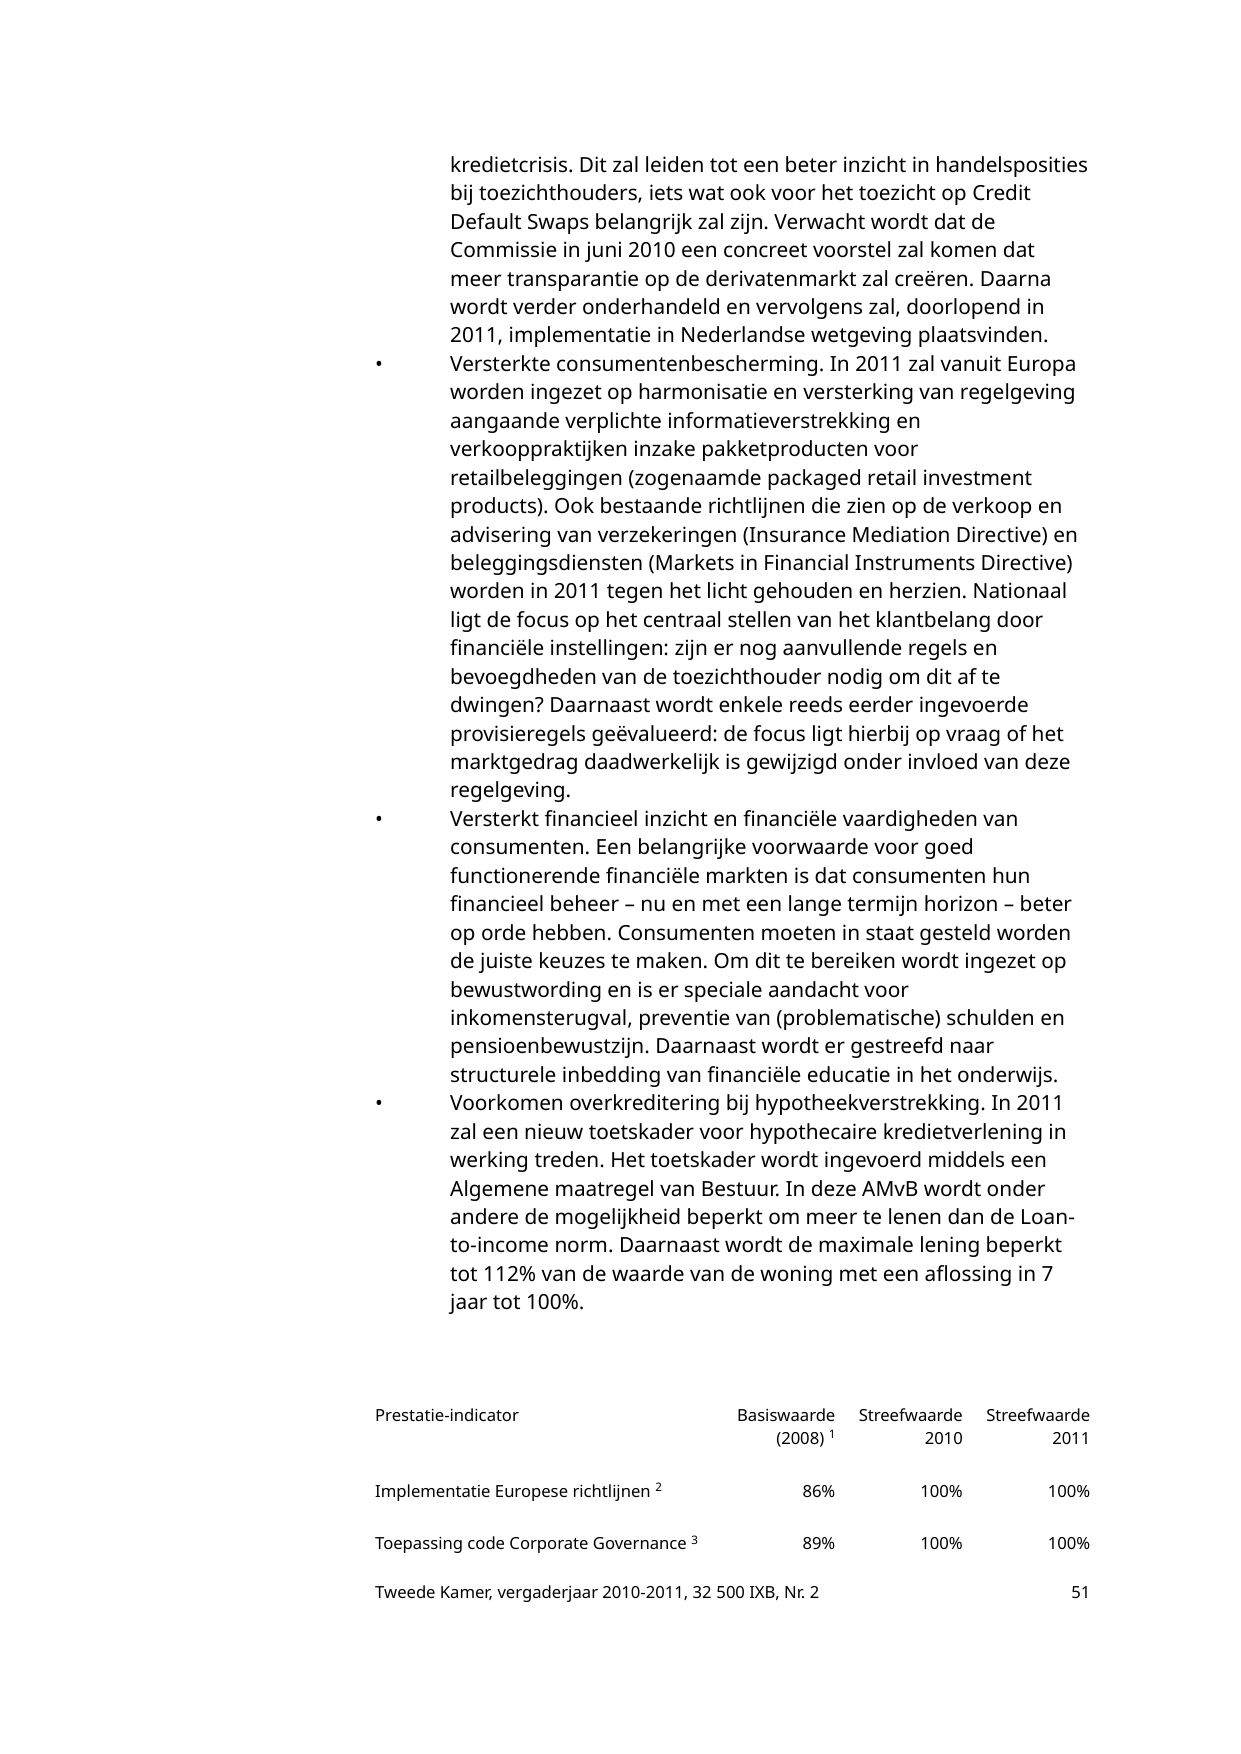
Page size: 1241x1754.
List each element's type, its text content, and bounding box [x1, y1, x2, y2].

table_cell 100% [835, 1479, 963, 1532]
list Versterkte consumentenbescherming. In 2011 zal vanuit Europa worden ingezet op harmonisatie en versterking van regelgeving aangaande verplichte informatieverstrekking en verkooppraktijken inzake pakketproducten voor retailbeleggingen (zogenaamde packaged retail investment products). Ook bestaande richtlijnen die zien op de verkoop en advisering van verzekeringen (Insurance Mediation Directive) en beleggingsdiensten (Markets in Financial Instruments Directive) worden in 2011 tegen het licht gehouden en herzien. Nationaal ligt de focus op het centraal stellen van het klantbelang door financiële instellingen: zijn er nog aanvullende regels en bevoegdheden van de toezichthouder nodig om dit af te dwingen? Daarnaast wordt enkele reeds eerder ingevoerde provisieregels geëvalueerd: de focus ligt hierbij op vraag of het marktgedrag daadwerkelijk is gewijzigd onder invloed van deze regelgeving. [375, 349, 1090, 804]
table_header Streefwaarde 2010 [835, 1404, 963, 1479]
table_cell Implementatie Europese richtlijnen 2 [375, 1479, 708, 1532]
list kredietcrisis. Dit zal leiden tot een beter inzicht in handelsposities bij toezichthouders, iets wat ook voor het toezicht op Credit Default Swaps belangrijk zal zijn. Verwacht wordt dat de Commissie in juni 2010 een concreet voorstel zal komen dat meer transparantie op de derivatenmarkt zal creëren. Daarna wordt verder onderhandeld en vervolgens zal, doorlopend in 2011, implementatie in Nederlandse wetgeving plaatsvinden. [375, 150, 1090, 349]
table_cell 86% [708, 1479, 835, 1532]
table_cell 89% [708, 1532, 835, 1555]
list Voorkomen overkreditering bij hypotheekverstrekking. In 2011 zal een nieuw toetskader voor hypothecaire kredietverlening in werking treden. Het toetskader wordt ingevoerd middels een Algemene maatregel van Bestuur. In deze AMvB wordt onder andere de mogelijkheid beperkt om meer te lenen dan de Loan-to-income norm. Daarnaast wordt de maximale lening beperkt tot 112% van de waarde van de woning met een aflossing in 7 jaar tot 100%. [375, 1088, 1090, 1316]
table_header Prestatie-indicator [375, 1404, 708, 1479]
table_cell 100% [963, 1479, 1090, 1532]
table_cell 100% [835, 1532, 963, 1555]
table_cell Toepassing code Corporate Governance 3 [375, 1532, 708, 1555]
table_cell 100% [963, 1532, 1090, 1555]
table_header Streefwaarde 2011 [963, 1404, 1090, 1479]
list Versterkt financieel inzicht en financiële vaardigheden van consumenten. Een belangrijke voorwaarde voor goed functionerende financiële markten is dat consumenten hun financieel beheer – nu en met een lange termijn horizon – beter op orde hebben. Consumenten moeten in staat gesteld worden de juiste keuzes te maken. Om dit te bereiken wordt ingezet op bewustwording en is er speciale aandacht voor inkomensterugval, preventie van (problematische) schulden en pensioenbewustzijn. Daarnaast wordt er gestreefd naar structurele inbedding van financiële educatie in het onderwijs. [375, 804, 1090, 1088]
table_header Basiswaarde (2008) 1 [708, 1404, 835, 1479]
